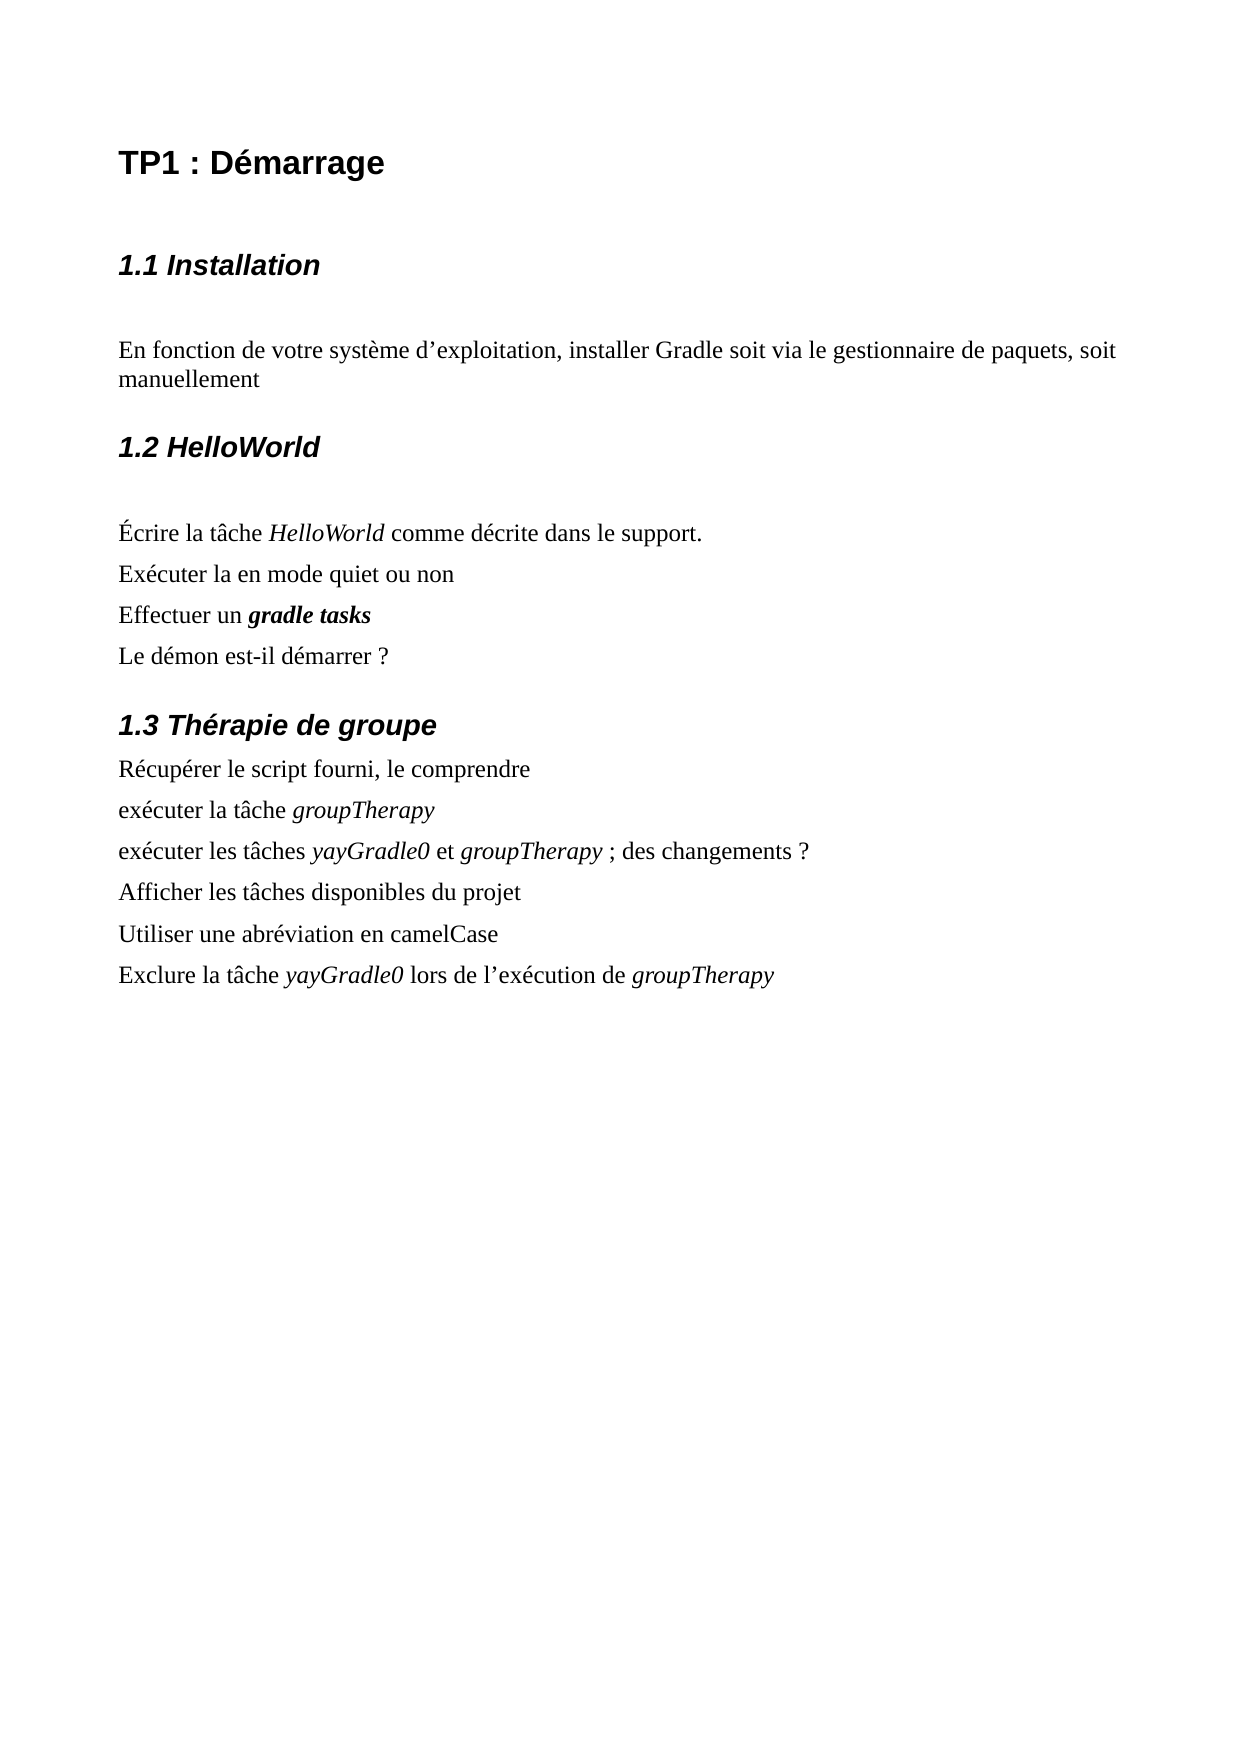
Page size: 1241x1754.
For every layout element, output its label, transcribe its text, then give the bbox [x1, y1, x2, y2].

text Utiliser une abréviation en camelCase [118, 919, 1122, 947]
subtitle 1.3 Thérapie de groupe [118, 708, 1122, 741]
text En fonction de votre système d’exploitation, installer Gradle soit via le gestionnaire de paquets, soit manuellement [118, 335, 1122, 393]
subtitle 1.2 HelloWorld [118, 430, 1122, 464]
text Exécuter la en mode quiet ou non [118, 559, 1122, 588]
text Exclure la tâche yayGradle0 lors de l’exécution de groupTherapy [118, 960, 1122, 989]
subtitle 1.1 Installation [118, 248, 1122, 282]
text Effectuer un gradle tasks [118, 600, 1122, 629]
text Afficher les tâches disponibles du projet [118, 877, 1122, 906]
text exécuter les tâches yayGradle0 et groupTherapy ; des changements ? [118, 836, 1122, 865]
text Le démon est-il démarrer ? [118, 641, 1122, 670]
text exécuter la tâche groupTherapy [118, 795, 1122, 824]
subtitle TP1 : Démarrage [118, 143, 1122, 182]
text Récupérer le script fourni, le comprendre [118, 754, 1122, 782]
text Écrire la tâche HelloWorld comme décrite dans le support. [118, 518, 1122, 546]
